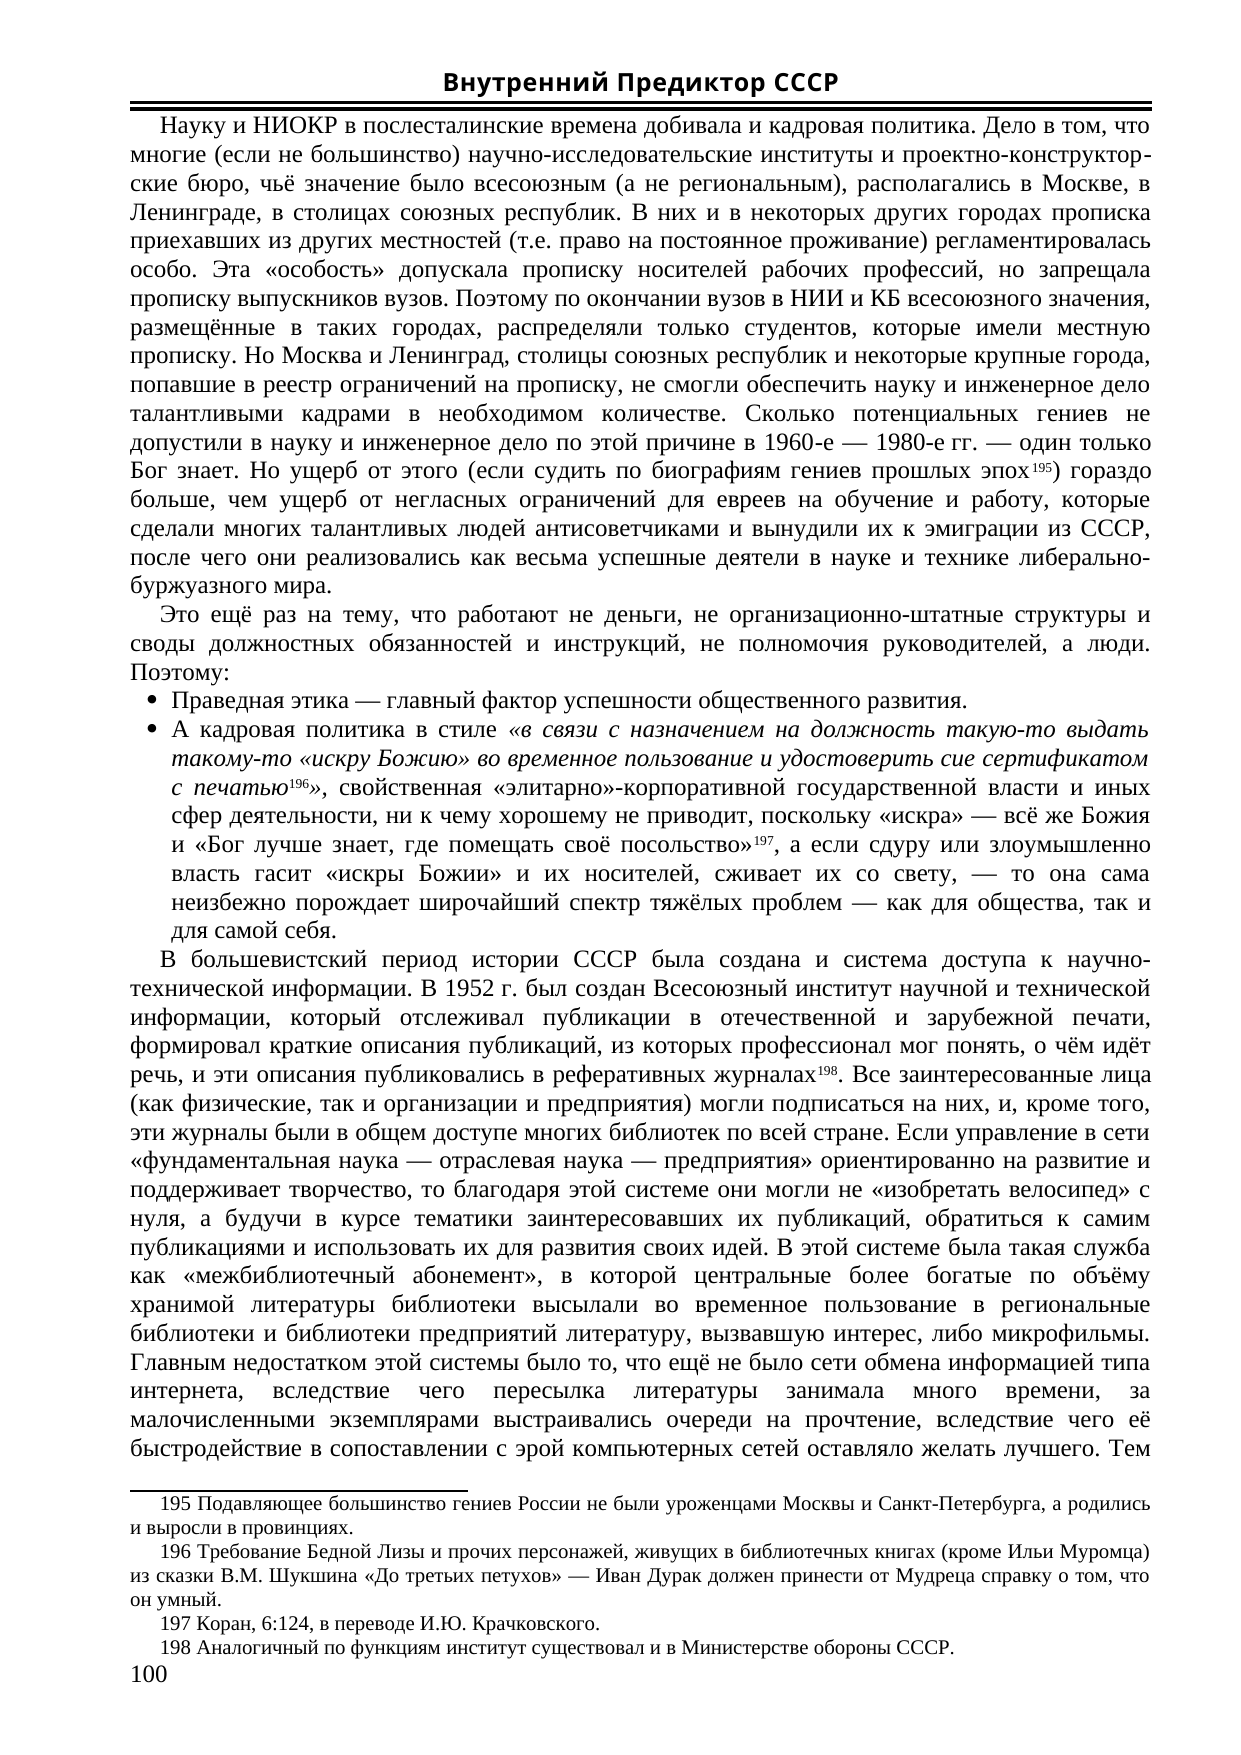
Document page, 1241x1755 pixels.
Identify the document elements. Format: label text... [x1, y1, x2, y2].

list Праведная этика — главный фактор успешности общественного развития. [148, 686, 1152, 714]
list Коран, 6:124, в переводе И.Ю. Крачковского. [130, 1611, 1152, 1635]
list Требование Бедной Лизы и прочих персонажей, живущих в библиотечных книгах (кроме Ильи Муромца) из сказки В.М. Шукшина «До третьих петухов» — Иван Дурак должен принести от Мудреца справку о том, что он умный. [130, 1539, 1152, 1611]
text Науку и НИОКР в послесталинские времена добивала и кадровая политика. Дело в том, что многие (если не большинство) научно-исследовательские институты и проектно-конструктор­ские бюро, чьё значение было всесоюзным (а не региональным), располагались в Москве, в Ленинграде, в столицах союзных республик. В них и в некоторых других городах прописка приехавших из других местностей (т.е. право на постоянное проживание) регламентировалась особо. Эта «особость» допускала прописку носителей рабочих профессий, но запрещала прописку выпускников вузов. Поэтому по окончании вузов в НИИ и КБ всесоюзного значения, размещённые в таких городах, распределяли только студентов, которые имели местную прописку. Но Москва и Ленинград, столицы союзных республик и некоторые крупные города, попавшие в реестр ограничений на прописку, не смогли обеспечить науку и инженерное дело талантливыми кадрами в необходимом количестве. Сколько потенциальных гениев не допустили в науку и инженерное дело по этой причине в 1960‑е — 1980‑е гг. — один только Бог знает. Но ущерб от этого (если судить по биографиям гениев прошлых эпох) гораздо больше, чем ущерб от негласных ограничений для евреев на обучение и работу, которые сделали многих талантливых людей антисоветчиками и вынудили их к эмиграции из СССР, после чего они реализовались как весьма успешные деятели в науке и технике либерально-буржуазного мира. [130, 111, 1152, 599]
text Это ещё раз на тему, что работают не деньги, не организационно-штатные структуры и своды должностных обязанностей и инструкций, не полномочия руководителей, а люди. Поэтому: [130, 599, 1152, 686]
list А кадровая политика в стиле «в связи с назначением на должность такую-то выдать такому-то «искру Божию» во временное пользование и удостоверить сие сертификатом с печатью», свойственная «элитарно»-корпоративной государственной власти и иных сфер деятельности, ни к чему хорошему не приводит, поскольку «искра» — всё же Божия и «Бог лучше знает, где помещать своё посольство», а если сдуру или злоумышленно власть гасит «искры Божии» и их носителей, сживает их со свету, — то она сама неизбежно порождает широчайший спектр тяжёлых проблем — как для общества, так и для самой себя. [148, 714, 1152, 944]
text Аналогичный по функциям институт существовал и в Министерстве обороны СССР. [130, 1635, 1152, 1659]
text В большевистский период истории СССР была создана и система доступа к научно-технической информации. В 1952 г. был создан Всесоюзный институт научной и технической информации, который отслеживал публикации в отечественной и зарубежной печати, формировал краткие описания публикаций, из которых профессионал мог понять, о чём идёт речь, и эти описания публиковались в реферативных журналах. Все заинтересованные лица (как физические, так и организации и предприятия) могли подписаться на них, и, кроме того, эти журналы были в общем доступе многих библиотек по всей стране. Если управление в сети «фундаментальная наука — отраслевая наука — предприятия» ориентированно на развитие и поддерживает творчество, то благодаря этой системе они могли не «изобретать велосипед» с нуля, а будучи в курсе тематики заинтересовавших их публикаций, обратиться к самим публикациями и использовать их для развития своих идей. В этой системе была такая служба как «межбиблиотечный абонемент», в которой центральные более богатые по объёму хранимой литературы библиотеки высылали во временное пользование в региональные библиотеки и библиотеки предприятий литературу, вызвавшую интерес, либо микрофильмы. Главным недостатком этой системы было то, что ещё не было сети обмена информацией типа интернета, вследствие чего пересылка литературы занимала много времени, за малочисленными экземплярами выстраивались очереди на прочтение, вследствие чего её быстродействие в сопоставлении с эрой компьютерных сетей оставляло желать лучшего. Тем [130, 944, 1152, 1462]
text Подавляющее большинство гениев России не были уроженцами Москвы и Санкт-Петербурга, а родились и выросли в провинциях. [130, 1491, 1152, 1539]
